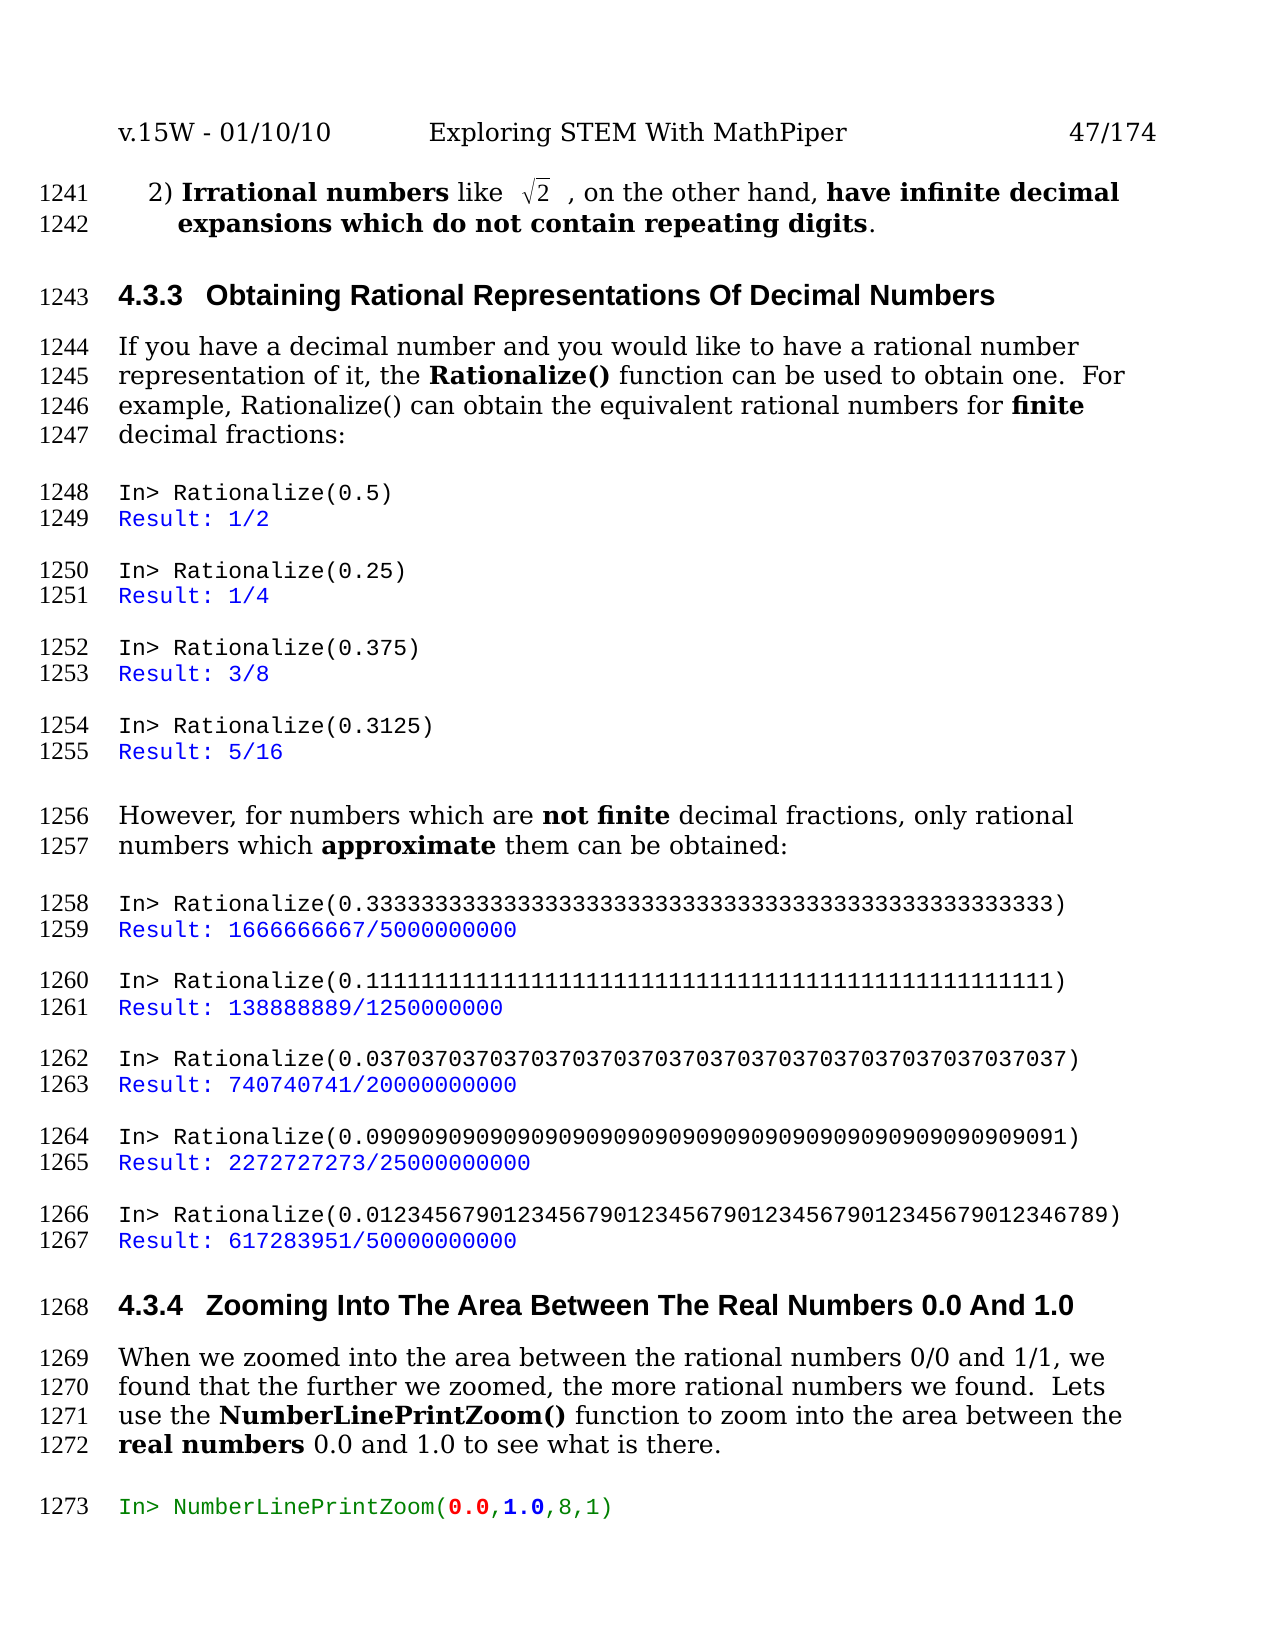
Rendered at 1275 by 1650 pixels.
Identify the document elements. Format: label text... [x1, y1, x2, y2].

text However, for numbers which are not finite decimal fractions, only rational numbers which approximate them can be obtained: [118, 801, 1157, 860]
text In> Rationalize(0.090909090909090909090909090909090909090909090909091) [118, 1126, 1157, 1151]
subtitle Obtaining Rational Representations Of Decimal Numbers [118, 278, 1157, 311]
text If you have a decimal number and you would like to have a rational number representation of it, the Rationalize() function can be used to obtain one. For example, Rationalize() can obtain the equivalent rational numbers for finite decimal fractions: [118, 332, 1157, 449]
text In> Rationalize(0.33333333333333333333333333333333333333333333333333) [118, 892, 1157, 918]
text Result: 2272727273/25000000000 [118, 1151, 1157, 1177]
text In> Rationalize(0.375) [118, 637, 1157, 663]
text Result: 740740741/20000000000 [118, 1074, 1157, 1099]
text Result: 1/4 [118, 585, 1157, 611]
text In> Rationalize(0.25) [118, 559, 1157, 585]
text In> Rationalize(0.3125) [118, 714, 1157, 741]
text In> Rationalize(0.037037037037037037037037037037037037037037037037037) [118, 1048, 1157, 1074]
text Result: 5/16 [118, 741, 1157, 766]
text In> Rationalize(0.012345679012345679012345679012345679012345679012346789) [118, 1203, 1157, 1229]
text 2) Irrational numbers like, on the other hand, have infinite decimal expansions which do not contain repeating digits. [148, 177, 1157, 238]
text In> NumberLinePrintZoom(0.0,1.0,8,1) [118, 1495, 1157, 1521]
text Result: 138888889/1250000000 [118, 996, 1157, 1022]
text Result: 1/2 [118, 507, 1157, 533]
text Result: 617283951/50000000000 [118, 1229, 1157, 1255]
text When we zoomed into the area between the rational numbers 0/0 and 1/1, we found that the further we zoomed, the more rational numbers we found. Lets use the NumberLinePrintZoom() function to zoom into the area between the real numbers 0.0 and 1.0 to see what is there. [118, 1343, 1157, 1460]
subtitle Zooming Into The Area Between The Real Numbers 0.0 And 1.0 [118, 1288, 1157, 1322]
text Result: 1666666667/5000000000 [118, 918, 1157, 944]
text Result: 3/8 [118, 663, 1157, 689]
text In> Rationalize(0.5) [118, 481, 1157, 507]
text In> Rationalize(0.11111111111111111111111111111111111111111111111111) [118, 970, 1157, 996]
